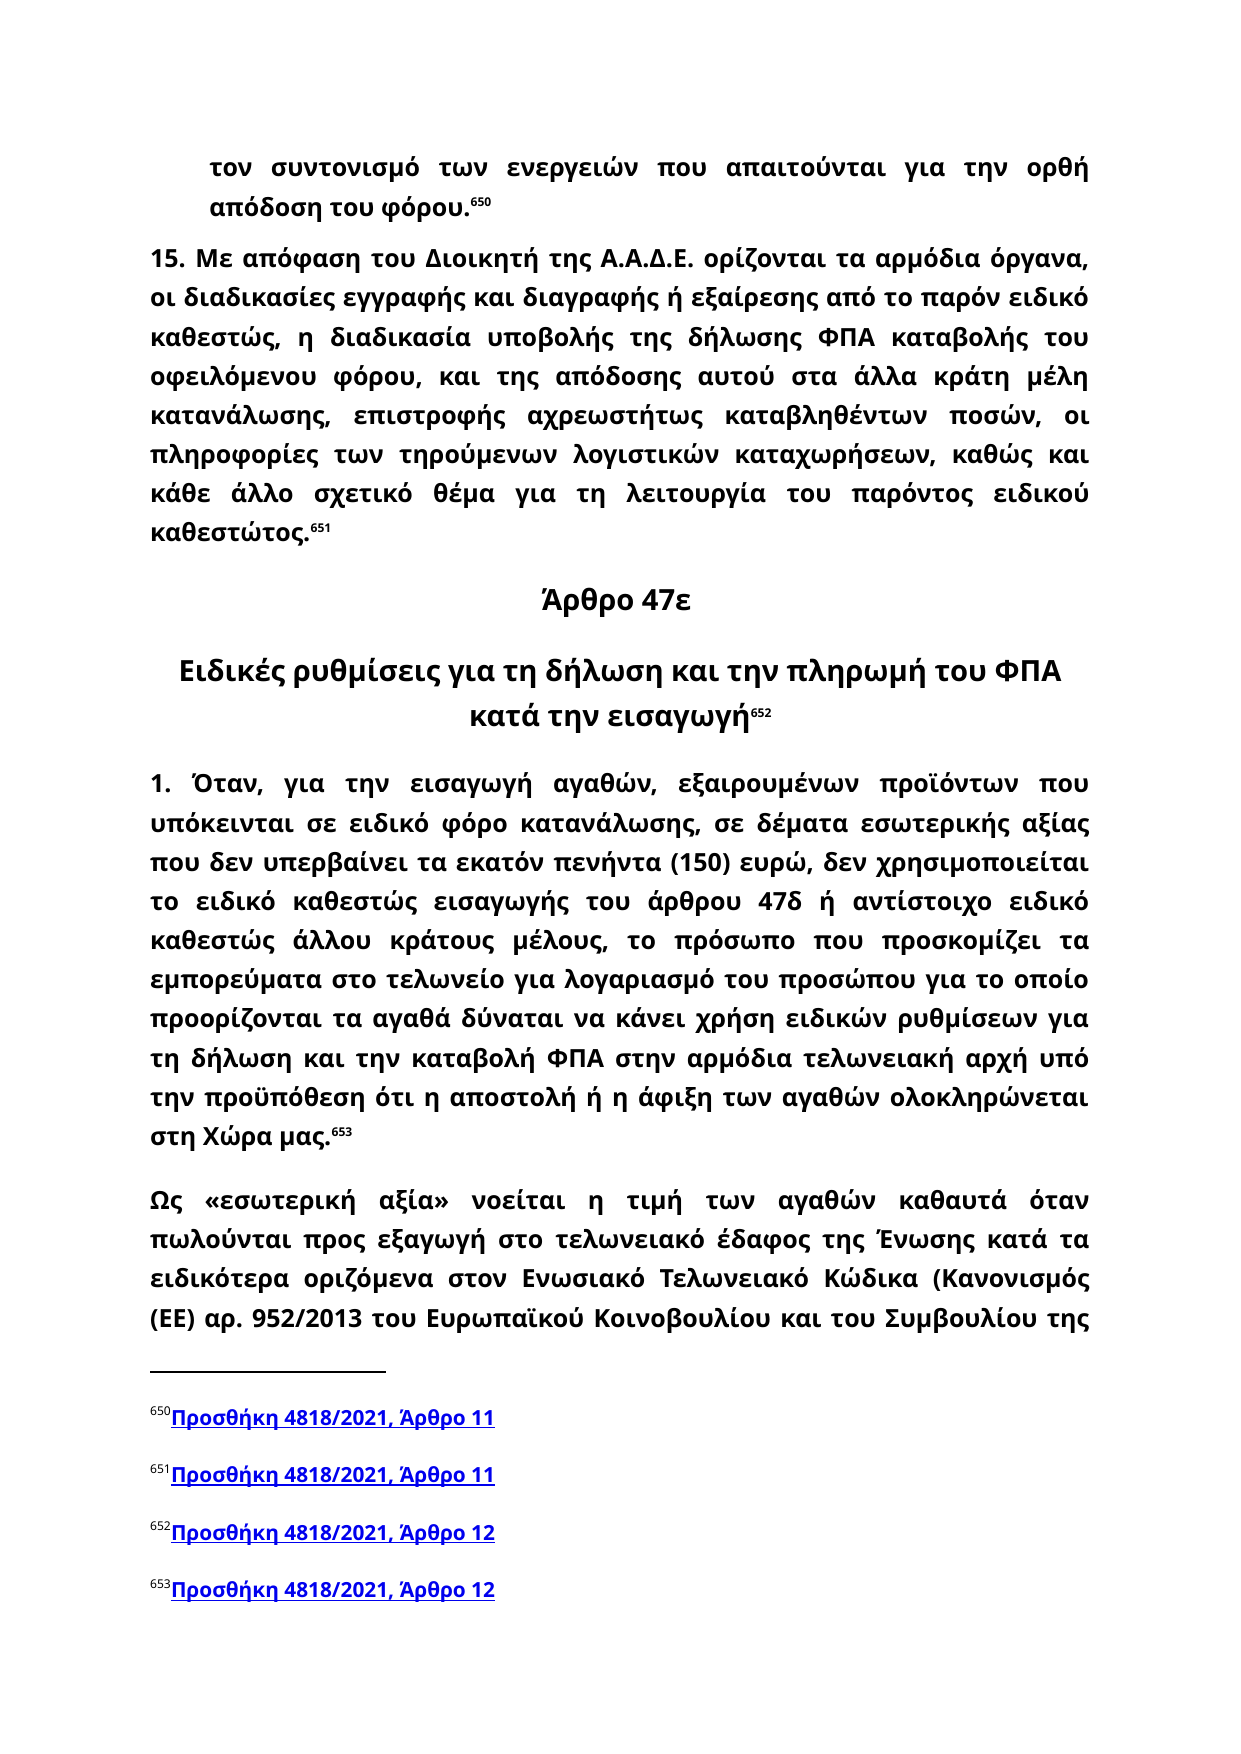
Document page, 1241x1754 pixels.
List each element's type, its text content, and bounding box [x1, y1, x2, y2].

text Προσθήκη 4818/2021, Άρθρο 11 [150, 1460, 1090, 1489]
text Προσθήκη 4818/2021, Άρθρο 11 [150, 1403, 1090, 1431]
text 1. Όταν, για την εισαγωγή αγαθών, εξαιρουμένων προϊόντων που υπόκεινται σε ειδικό φόρο κατανάλωσης, σε δέματα εσωτερικής αξίας που δεν υπερβαίνει τα εκατόν πενήντα (150) ευρώ, δεν χρησιμοποιείται το ειδικό καθεστώς εισαγωγής του άρθρου 47δ ή αντίστοιχο ειδικό καθεστώς άλλου κράτους μέλους, το πρόσωπο που προσκομίζει τα εμπορεύματα στο τελωνείο για λογαριασμό του προσώπου για το οποίο προορίζονται τα αγαθά δύναται να κάνει χρήση ειδικών ρυθμίσεων για τη δήλωση και την καταβολή ΦΠΑ στην αρμόδια τελωνειακή αρχή υπό την προϋπόθεση ότι η αποστολή ή η άφιξη των αγαθών ολοκληρώνεται στη Χώρα μας. [150, 766, 1090, 1153]
subtitle Άρθρο 47ε [150, 579, 1090, 619]
text Ως «εσωτερική αξία» νοείται η τιμή των αγαθών καθαυτά όταν πωλούνται προς εξαγωγή στο τελωνειακό έδαφος της Ένωσης κατά τα ειδικότερα οριζόμενα στον Ενωσιακό Τελωνειακό Κώδικα (Κανονισμός (ΕΕ) αρ. 952/2013 του Ευρωπαϊκού Κοινοβουλίου και του Συμβουλίου της [150, 1183, 1090, 1334]
list τον συντονισμό των ενεργειών που απαιτούνται για την ορθή απόδοση του φόρου. [150, 150, 1090, 223]
text Προσθήκη 4818/2021, Άρθρο 12 [150, 1518, 1090, 1546]
subtitle Ειδικές ρυθμίσεις για τη δήλωση και την πληρωμή του ΦΠΑ κατά την εισαγωγή [150, 650, 1090, 735]
text Προσθήκη 4818/2021, Άρθρο 12 [150, 1576, 1090, 1604]
text 15. Με απόφαση του Διοικητή της Α.Α.Δ.Ε. ορίζονται τα αρμόδια όργανα, οι διαδικασίες εγγραφής και διαγραφής ή εξαίρεσης από το παρόν ειδικό καθεστώς, η διαδικασία υποβολής της δήλωσης ΦΠΑ καταβολής του οφειλόμενου φόρου, και της απόδοσης αυτού στα άλλα κράτη μέλη κατανάλωσης, επιστροφής αχρεωστήτως καταβληθέντων ποσών, οι πληροφορίες των τηρούμενων λογιστικών καταχωρήσεων, καθώς και κάθε άλλο σχετικό θέμα για τη λειτουργία του παρόντος ειδικού καθεστώτος. [150, 241, 1090, 549]
